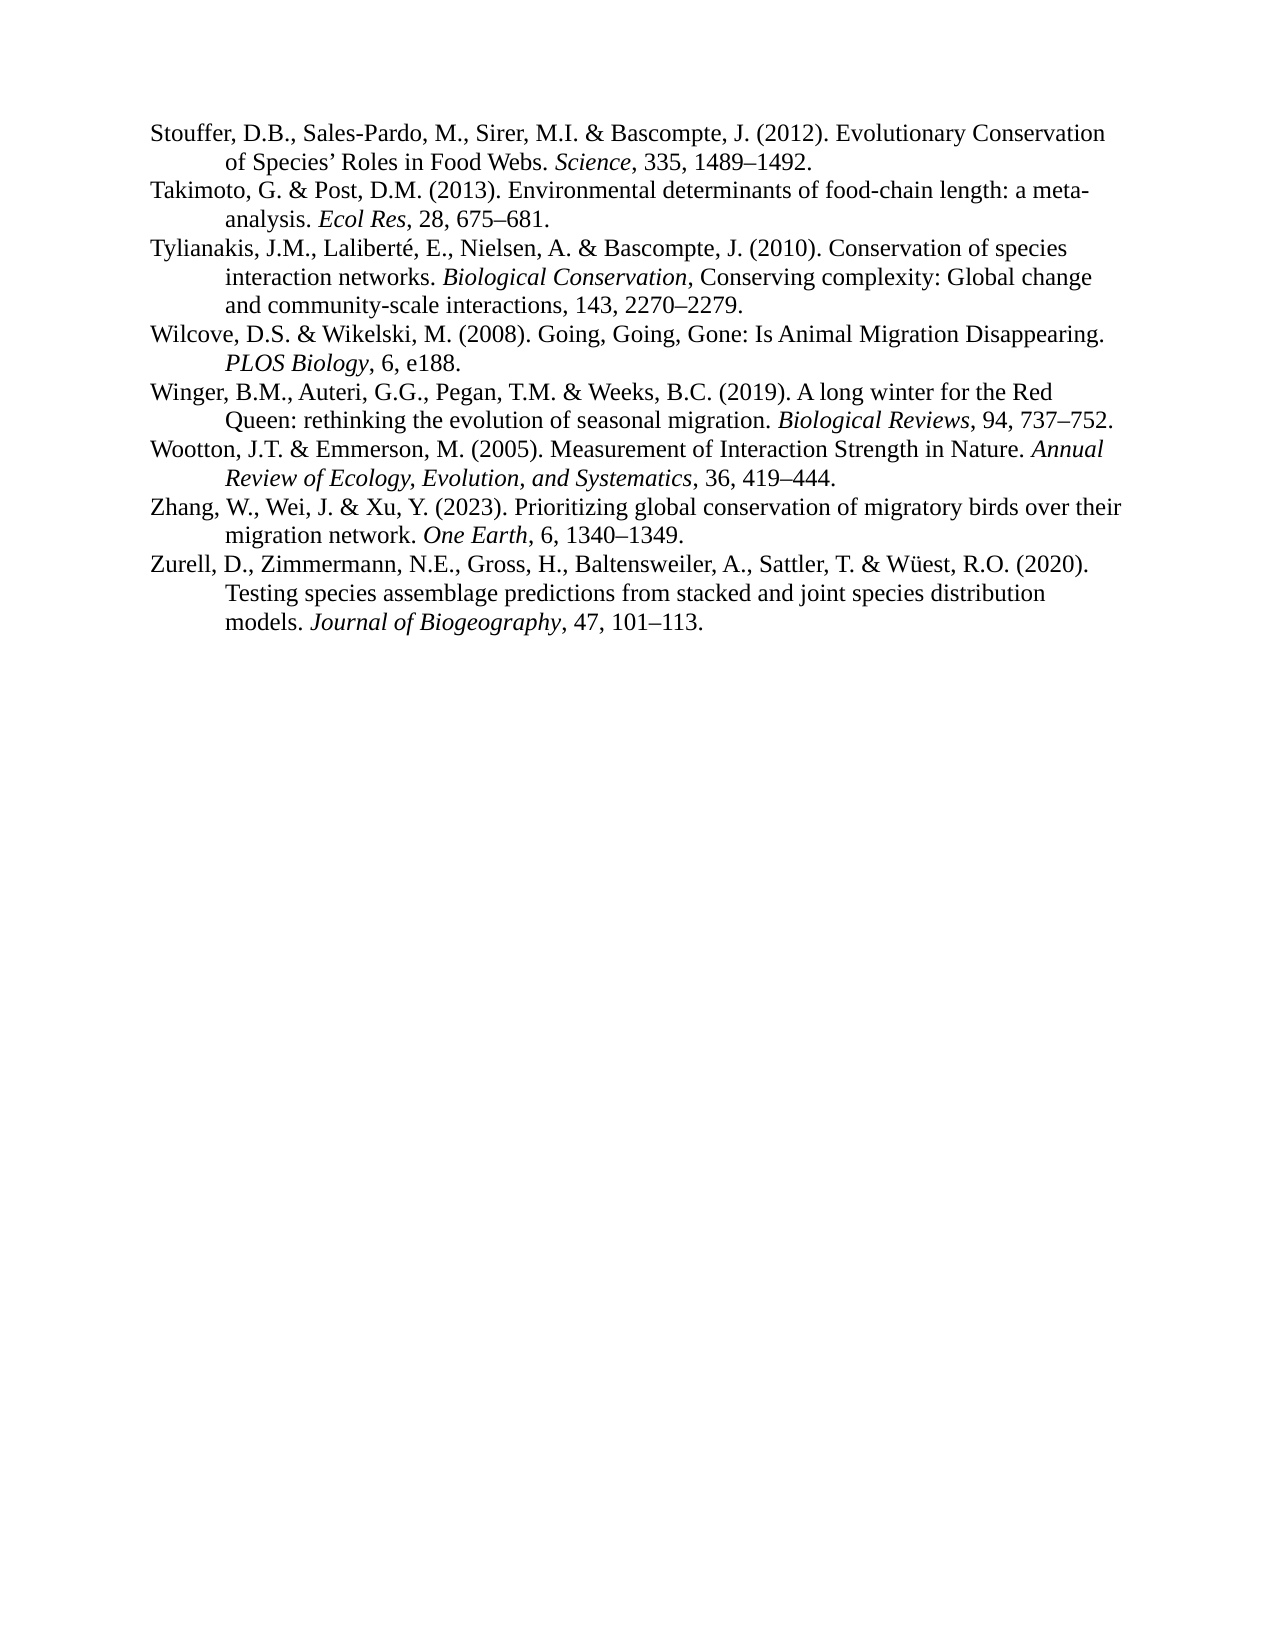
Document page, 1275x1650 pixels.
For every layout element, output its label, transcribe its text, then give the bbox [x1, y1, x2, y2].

text Wootton, J.T. & Emmerson, M. (2005). Measurement of Interaction Strength in Nature. Annual Review of Ecology, Evolution, and Systematics, 36, 419–444. [150, 434, 1125, 492]
text Winger, B.M., Auteri, G.G., Pegan, T.M. & Weeks, B.C. (2019). A long winter for the Red Queen: rethinking the evolution of seasonal migration. Biological Reviews, 94, 737–752. [150, 377, 1125, 434]
text Takimoto, G. & Post, D.M. (2013). Environmental determinants of food-chain length: a meta-analysis. Ecol Res, 28, 675–681. [150, 176, 1125, 233]
text Zurell, D., Zimmermann, N.E., Gross, H., Baltensweiler, A., Sattler, T. & Wüest, R.O. (2020). Testing species assemblage predictions from stacked and joint species distribution models. Journal of Biogeography, 47, 101–113. [150, 549, 1125, 636]
text Stouffer, D.B., Sales-Pardo, M., Sirer, M.I. & Bascompte, J. (2012). Evolutionary Conservation of Species’ Roles in Food Webs. Science, 335, 1489–1492. [150, 118, 1125, 176]
text Wilcove, D.S. & Wikelski, M. (2008). Going, Going, Gone: Is Animal Migration Disappearing. PLOS Biology, 6, e188. [150, 319, 1125, 377]
text Tylianakis, J.M., Laliberté, E., Nielsen, A. & Bascompte, J. (2010). Conservation of species interaction networks. Biological Conservation, Conserving complexity: Global change and community-scale interactions, 143, 2270–2279. [150, 233, 1125, 319]
text Zhang, W., Wei, J. & Xu, Y. (2023). Prioritizing global conservation of migratory birds over their migration network. One Earth, 6, 1340–1349. [150, 492, 1125, 549]
